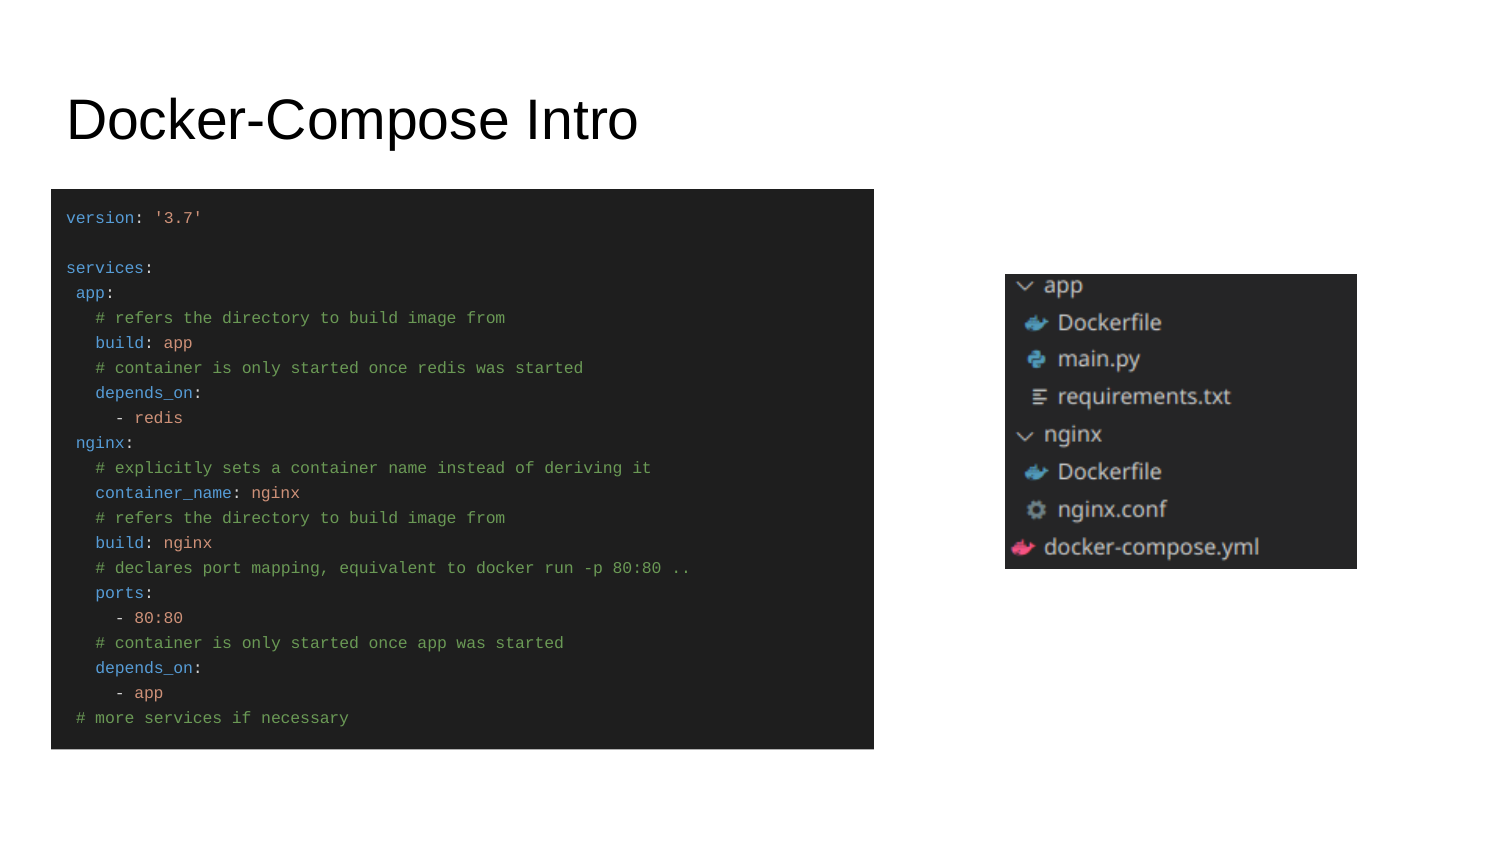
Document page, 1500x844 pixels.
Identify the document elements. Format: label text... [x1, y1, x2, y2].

title Docker-Compose Intro [51, 72, 1449, 167]
picture [1005, 274, 1357, 569]
list version: '3.7' services: app: # refers the directory to build image from build: app # container is only started once redis was started depends_on: - redis nginx: # explicitly sets a container name instead of deriving it container_name: nginx # refers the directory to build image from build: nginx # declares port mapping, equivalent to docker run -p 80:80 .. ports: - 80:80 # container is only started once app was started depends_on: - app # more services if necessary [51, 189, 874, 750]
